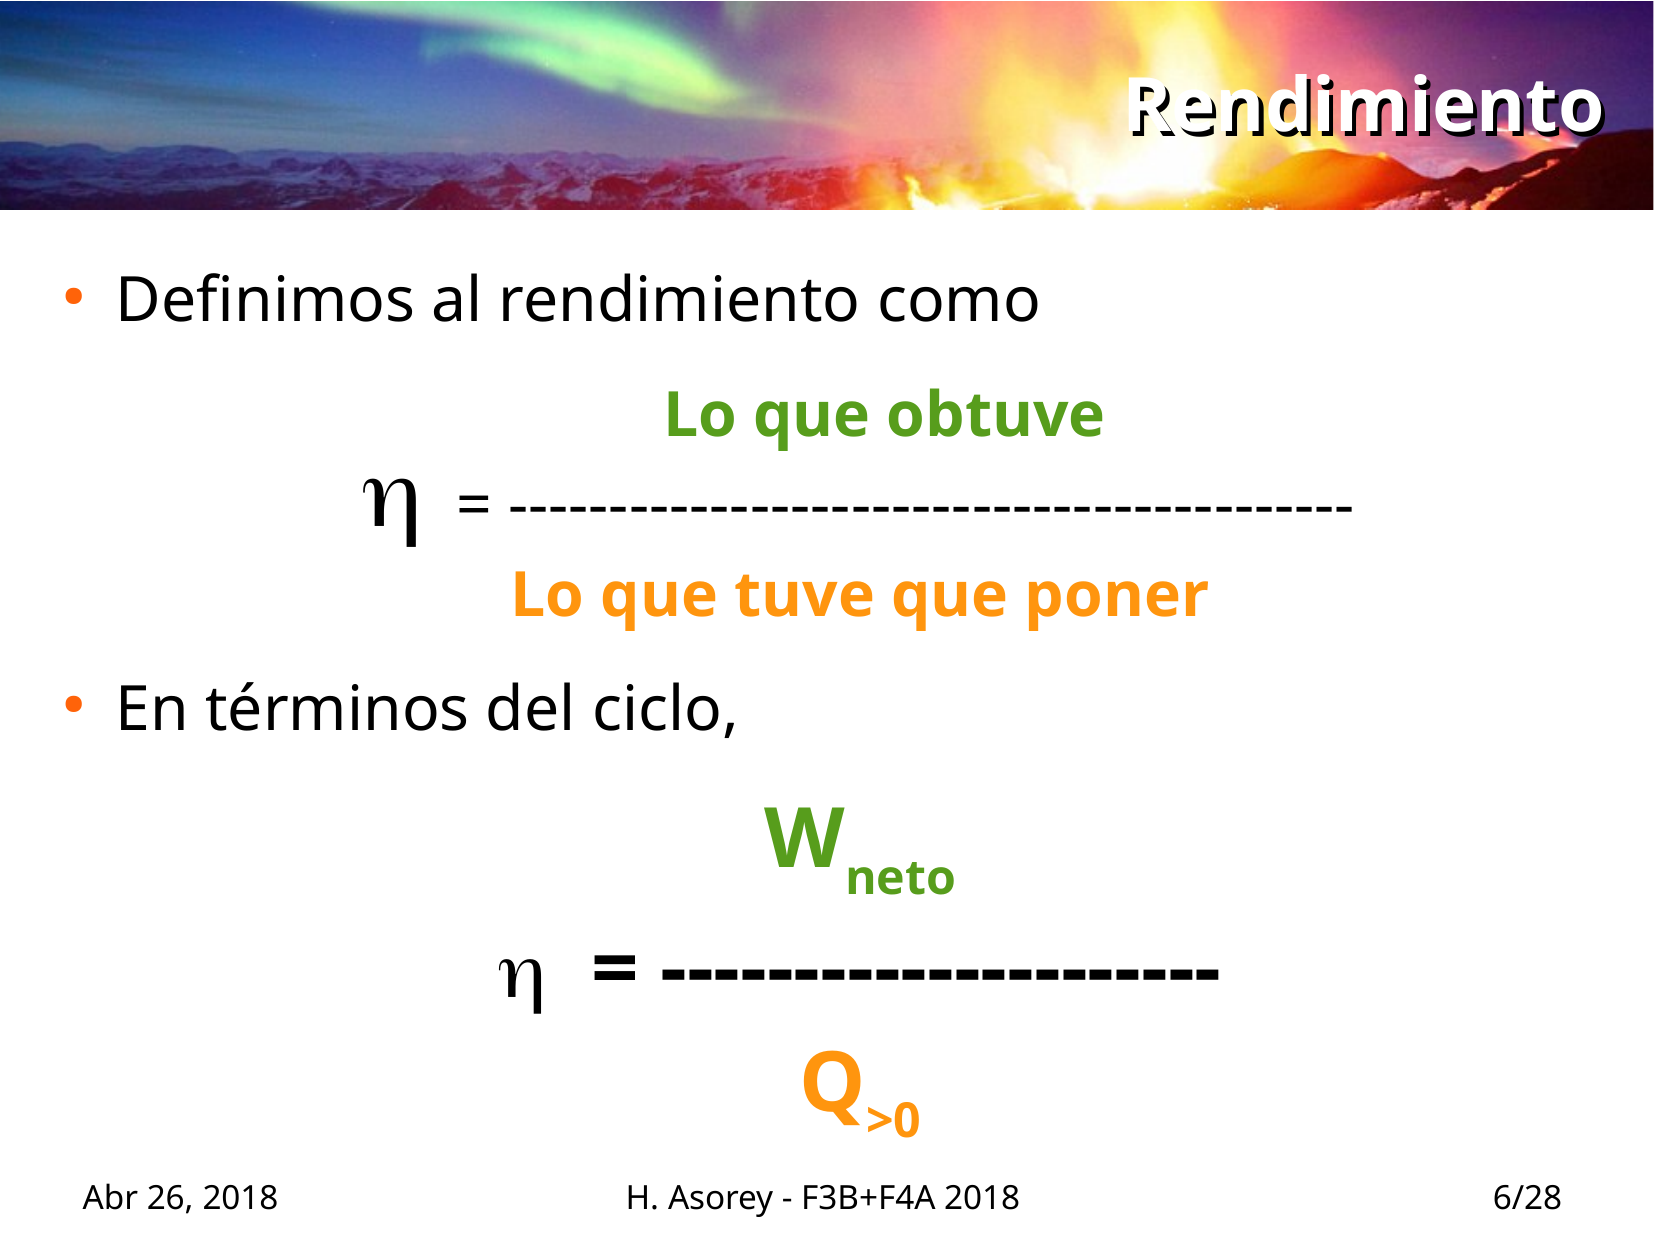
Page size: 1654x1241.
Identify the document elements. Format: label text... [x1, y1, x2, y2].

picture [0, 1, 1654, 210]
list Definimos al rendimiento como Lo que obtuve h = ------------------------------------------ Lo que tuve que poner En términos del ciclo, Wneto h = --------------------- Q>0 [45, 255, 1606, 1156]
title Rendimiento [45, 15, 1606, 191]
